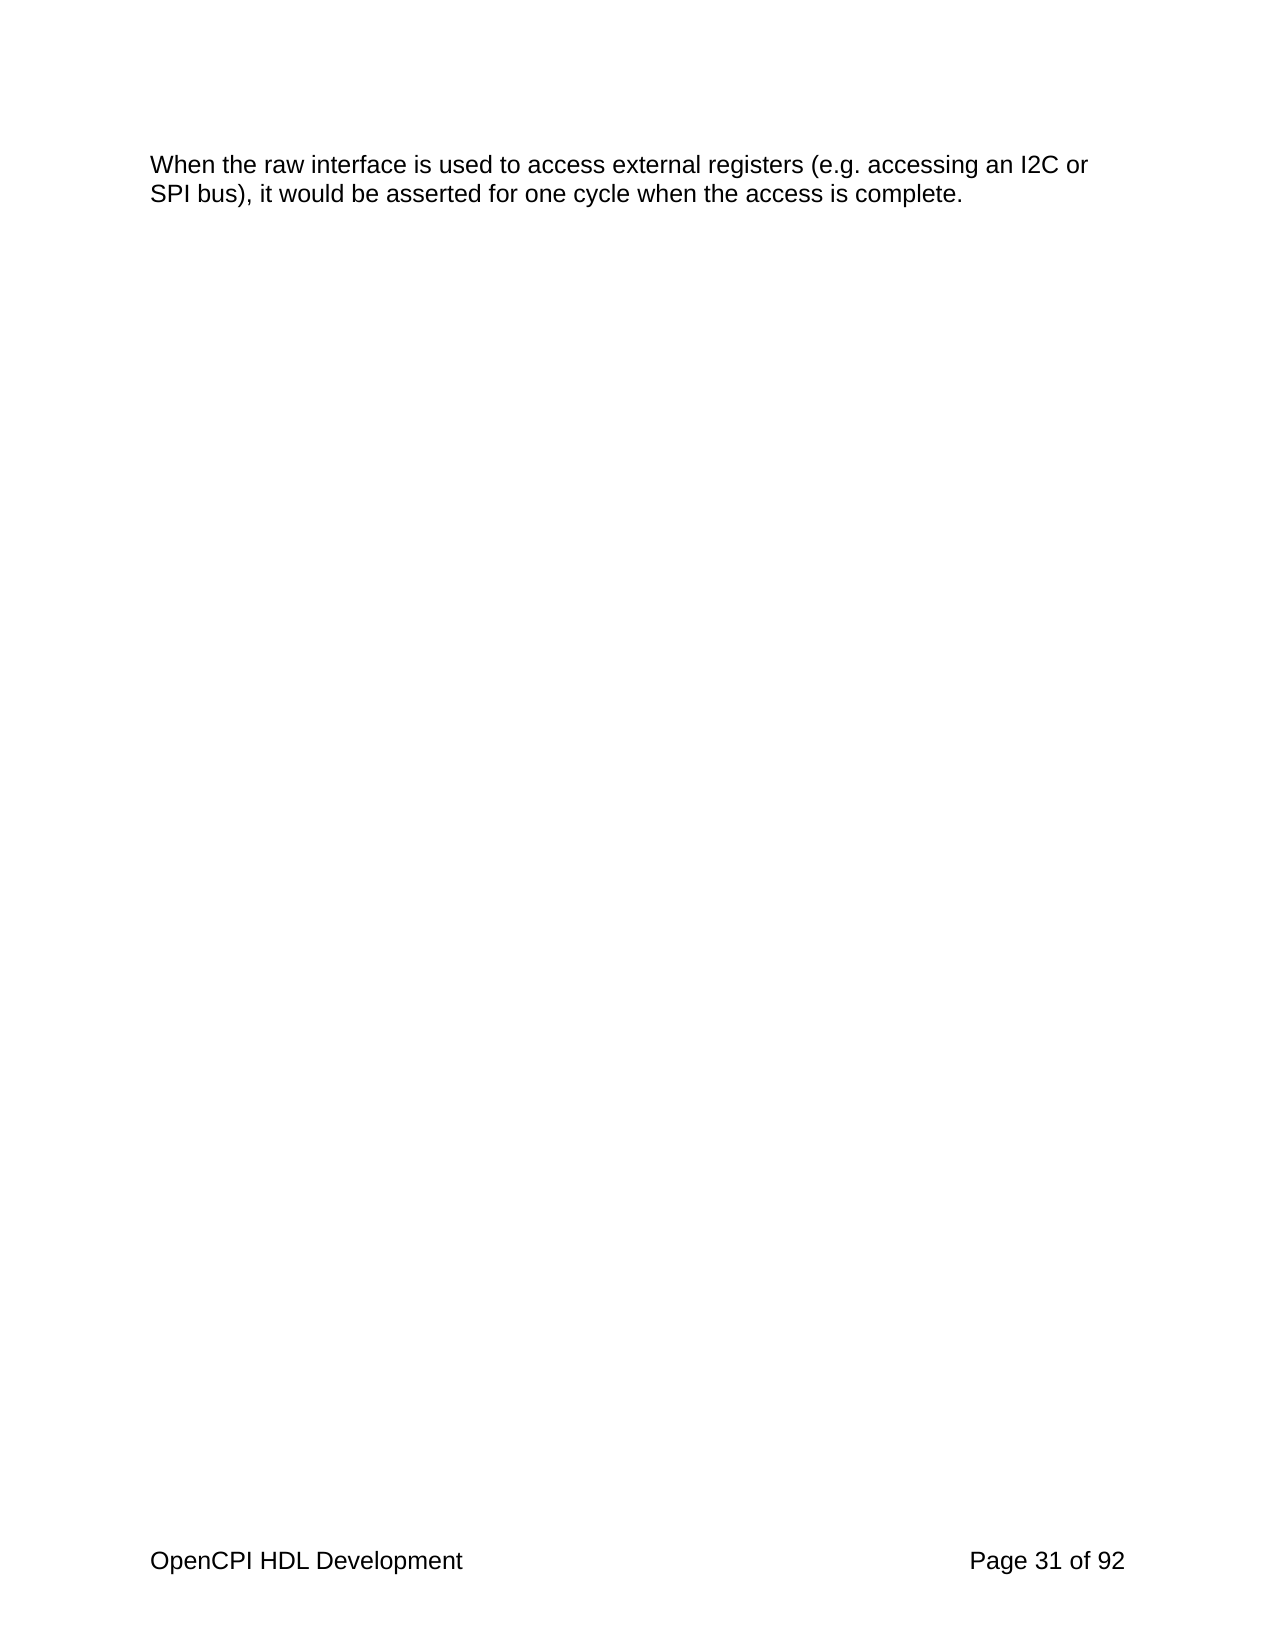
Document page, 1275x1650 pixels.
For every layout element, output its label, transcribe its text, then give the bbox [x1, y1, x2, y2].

text When the raw interface is used to access external registers (e.g. accessing an I2C or SPI bus), it would be asserted for one cycle when the access is complete. [150, 150, 1125, 207]
